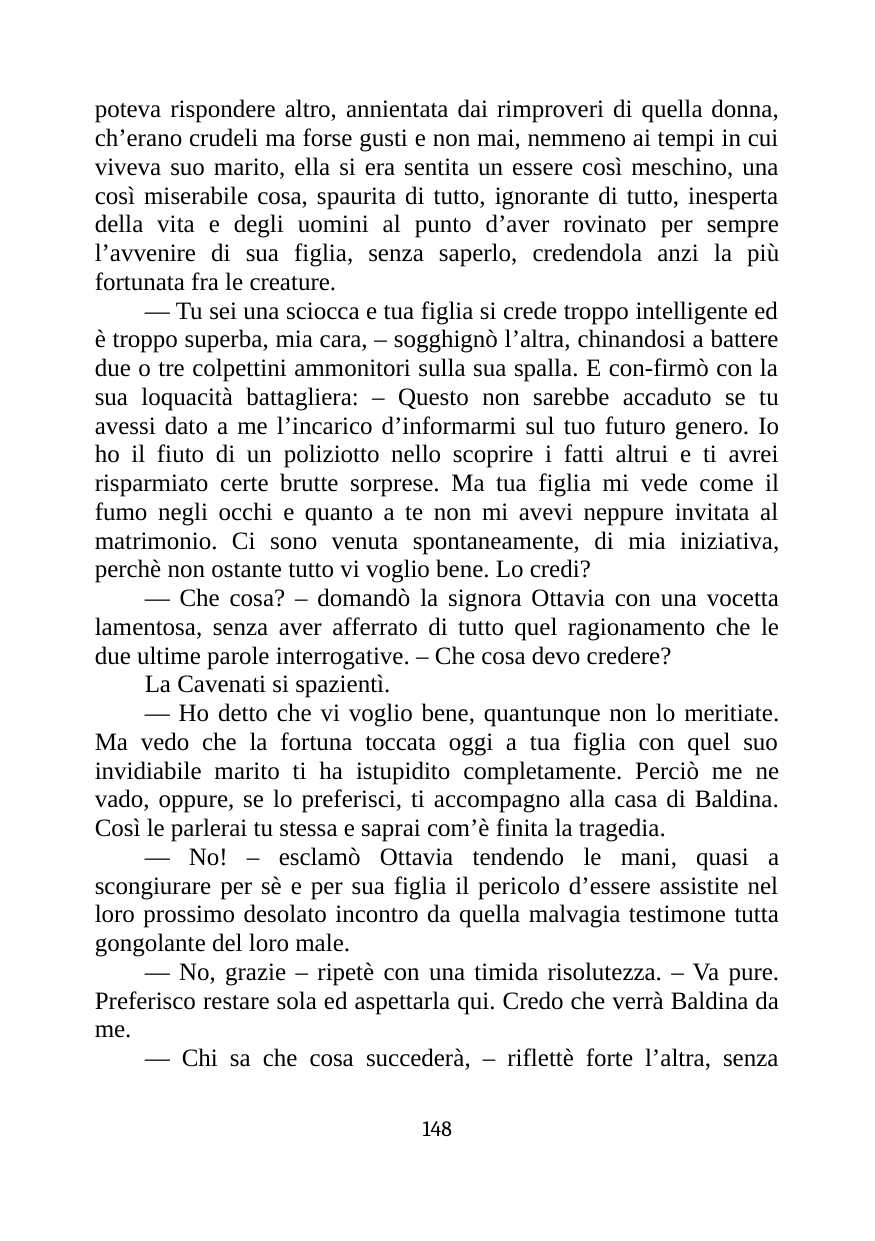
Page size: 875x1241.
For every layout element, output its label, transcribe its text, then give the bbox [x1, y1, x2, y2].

text La Cavenati si spazientì. [94, 669, 779, 698]
text poteva rispondere altro, annientata dai rimproveri di quella donna, ch’erano crudeli ma forse gusti e non mai, nemmeno ai tempi in cui viveva suo marito, ella si era sentita un essere così meschino, una così miserabile cosa, spaurita di tutto, ignorante di tutto, inesperta della vita e degli uomini al punto d’aver rovinato per sempre l’avvenire di sua figlia, senza saperlo, credendola anzi la più fortunata fra le creature. [94, 94, 779, 296]
text — No! – esclamò Ottavia tendendo le mani, quasi a scongiurare per sè e per sua figlia il pericolo d’essere assistite nel loro prossimo desolato incontro da quella malvagia testimone tutta gongolante del loro male. [94, 842, 779, 957]
text — Chi sa che cosa succederà, – riflettè forte l’altra, senza [94, 1043, 779, 1072]
text — Che cosa? – domandò la signora Ottavia con una vocetta lamentosa, senza aver afferrato di tutto quel ragionamento che le due ultime parole interrogative. – Che cosa devo credere? [94, 583, 779, 669]
text — No, grazie – ripetè con una timida risolutezza. – Va pure. Preferisco restare sola ed aspettarla qui. Credo che verrà Baldina da me. [94, 957, 779, 1043]
text — Tu sei una sciocca e tua figlia si crede troppo intelligente ed è troppo superba, mia cara, – sogghignò l’altra, chinandosi a battere due o tre colpettini ammonitori sulla sua spalla. E con-firmò con la sua loquacità battagliera: – Questo non sarebbe accaduto se tu avessi dato a me l’incarico d’informarmi sul tuo futuro genero. Io ho il fiuto di un poliziotto nello scoprire i fatti altrui e ti avrei risparmiato certe brutte sorprese. Ma tua figlia mi vede come il fumo negli occhi e quanto a te non mi avevi neppure invitata al matrimonio. Ci sono venuta spontaneamente, di mia iniziativa, perchè non ostante tutto vi voglio bene. Lo credi? [94, 296, 779, 583]
text — Ho detto che vi voglio bene, quantunque non lo meritiate. Ma vedo che la fortuna toccata oggi a tua figlia con quel suo invidiabile marito ti ha istupidito completamente. Perciò me ne vado, oppure, se lo preferisci, ti accompagno alla casa di Baldina. Così le parlerai tu stessa e saprai com’è finita la tragedia. [94, 698, 779, 842]
